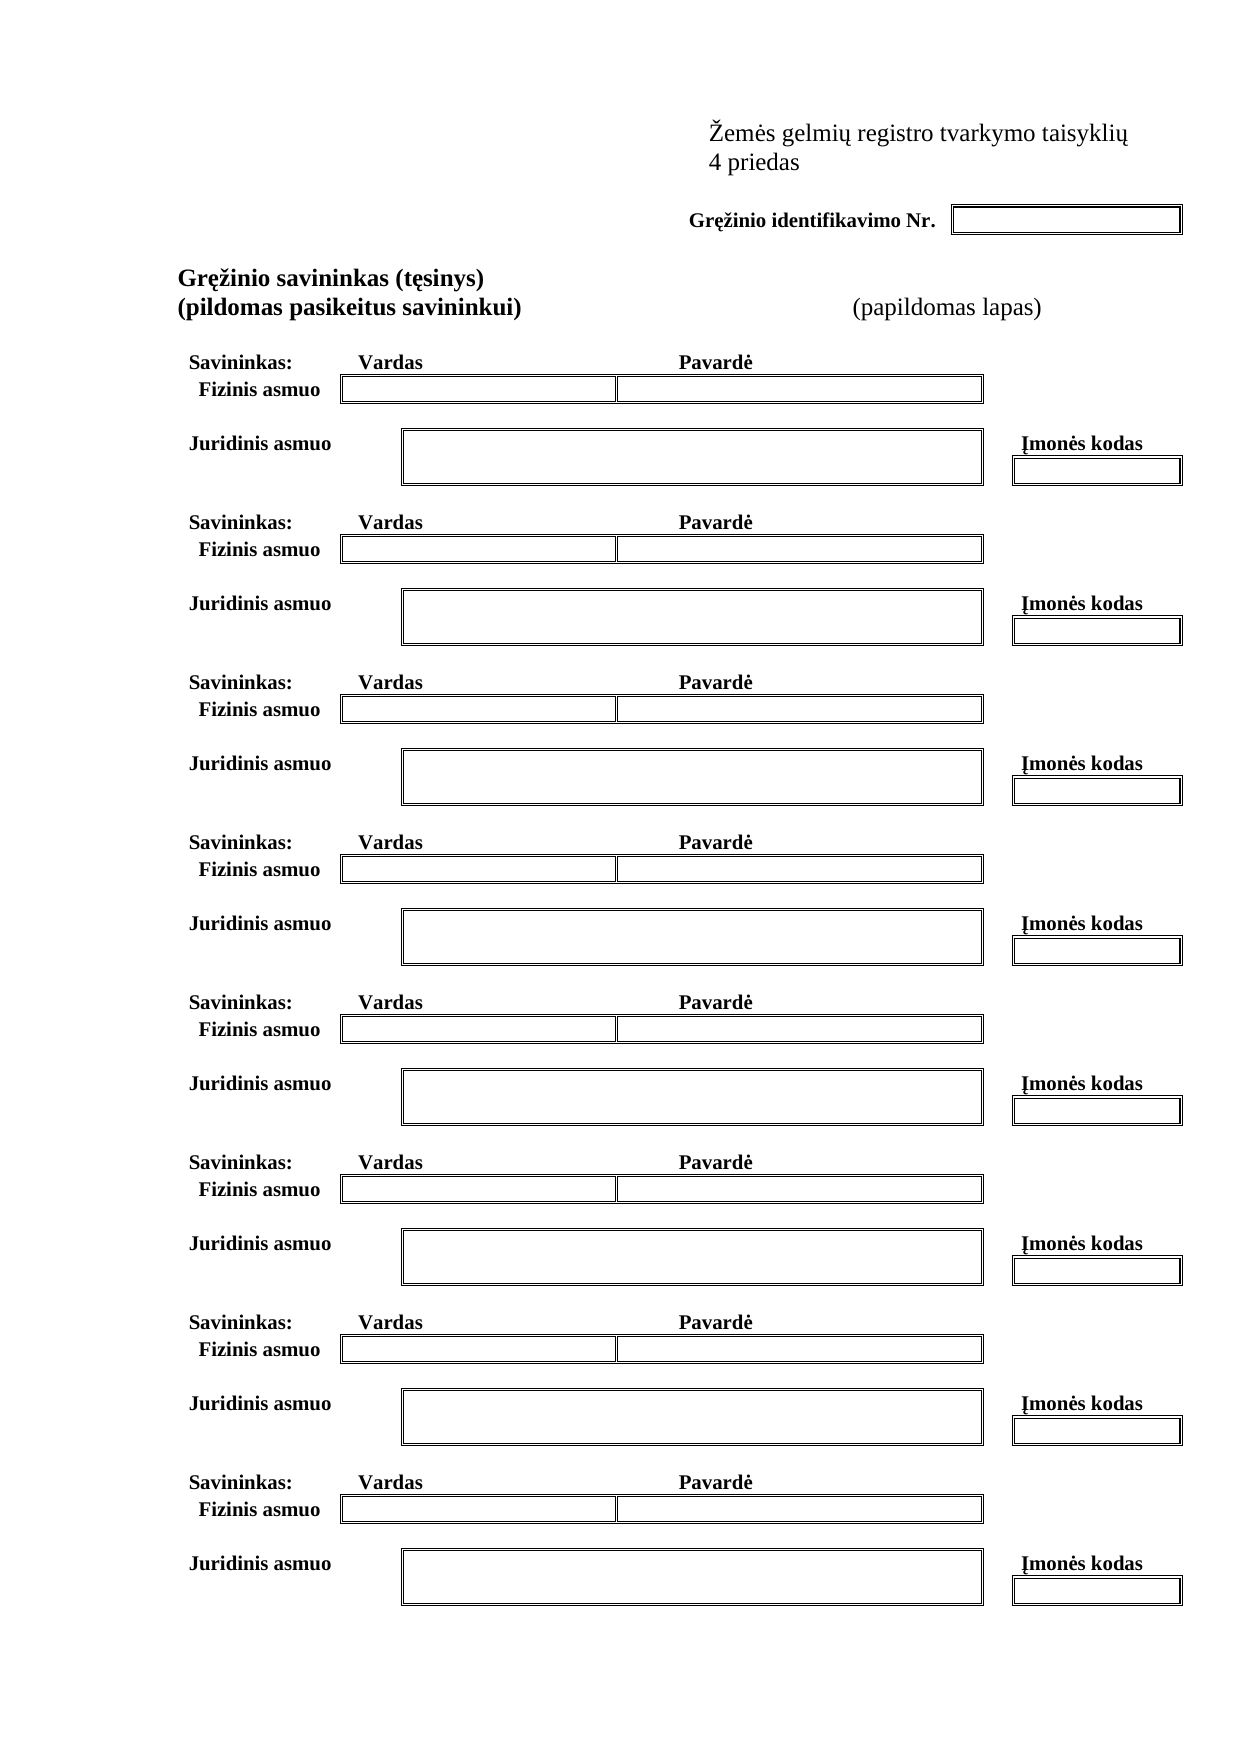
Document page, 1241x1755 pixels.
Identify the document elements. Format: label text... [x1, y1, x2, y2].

table_cell [983, 1310, 1013, 1334]
table_cell Savininkas: [177, 1150, 341, 1174]
table_cell [343, 1177, 615, 1201]
table_cell [984, 374, 1013, 401]
table_cell [343, 537, 615, 561]
table_cell [177, 401, 1181, 428]
table_cell [343, 1337, 615, 1361]
table_cell [1015, 619, 1179, 642]
table_cell [343, 857, 615, 881]
table_cell Savininkas: [177, 1310, 341, 1334]
table_cell Juridinis asmuo [177, 428, 401, 482]
table_cell [618, 1017, 981, 1041]
table_cell [983, 1150, 1013, 1174]
table_cell Pavardė [662, 1310, 982, 1334]
table_cell [1013, 694, 1181, 721]
table_cell Vardas [341, 510, 662, 534]
table_cell [177, 881, 1181, 908]
table_cell [984, 1494, 1013, 1521]
table_cell Fizinis asmuo [177, 374, 340, 401]
table_cell Įmonės kodas [984, 588, 1181, 615]
table_cell Juridinis asmuo [177, 748, 401, 802]
table_cell [984, 534, 1013, 561]
table_cell [177, 1201, 1181, 1228]
table_cell [984, 1255, 1012, 1282]
table_cell [984, 1014, 1013, 1041]
table_cell [1015, 939, 1179, 962]
table_cell Įmonės kodas [984, 1388, 1181, 1415]
table_cell [1015, 1259, 1179, 1282]
table_cell Savininkas: [177, 830, 341, 854]
table_cell Savininkas: [177, 510, 341, 534]
table_cell [984, 694, 1013, 721]
table_cell Įmonės kodas [984, 1228, 1181, 1255]
table_cell Fizinis asmuo [177, 1174, 340, 1201]
table_cell [984, 775, 1012, 802]
table_cell Juridinis asmuo [177, 1228, 401, 1282]
table_cell [618, 1177, 981, 1201]
table_cell Juridinis asmuo [177, 1068, 401, 1122]
table_cell [983, 830, 1181, 854]
table_cell [1013, 1014, 1181, 1041]
table_header [983, 350, 1181, 374]
table_cell [984, 1334, 1013, 1361]
table_cell [618, 857, 981, 881]
table_cell Pavardė [662, 1150, 982, 1174]
table_cell [1013, 374, 1181, 401]
table_cell [983, 990, 1181, 1014]
table_cell [177, 643, 1181, 670]
table_cell [177, 1443, 1181, 1470]
text (pildomas pasikeitus savininkui) (papildomas lapas) [177, 292, 1181, 321]
table_cell Juridinis asmuo [177, 1548, 401, 1602]
table_cell [984, 854, 1013, 881]
table_cell [404, 911, 981, 962]
table_cell [343, 697, 615, 721]
table_cell [1013, 1494, 1181, 1521]
table_cell Vardas [341, 670, 662, 694]
table_cell [618, 1497, 981, 1521]
table_cell [984, 1174, 1013, 1201]
table_cell [177, 1361, 1181, 1388]
table_cell [177, 1041, 1181, 1068]
table_cell [177, 483, 1181, 510]
table_cell Įmonės kodas [984, 1068, 1181, 1095]
text Žemės gelmių registro tvarkymo taisyklių [177, 118, 1181, 147]
table_cell Pavardė [662, 670, 982, 694]
table_cell Juridinis asmuo [177, 908, 401, 962]
table_cell Vardas [341, 990, 662, 1014]
table_cell [177, 1123, 1181, 1150]
table_cell Savininkas: [177, 990, 341, 1014]
table_cell [984, 1575, 1012, 1602]
table_header Pavardė [662, 350, 982, 374]
table_cell [983, 670, 1181, 694]
table_cell [1015, 1419, 1179, 1442]
table_cell [983, 1470, 1013, 1494]
table_cell [177, 561, 1181, 588]
table_cell Juridinis asmuo [177, 1388, 401, 1442]
table_cell [404, 1551, 981, 1602]
table_cell [343, 377, 615, 401]
table_cell Įmonės kodas [984, 1548, 1181, 1575]
table_header Gręžinio identifikavimo Nr. [177, 204, 951, 232]
table_cell [1015, 459, 1179, 482]
table_cell [177, 803, 1181, 830]
table_cell [404, 1231, 981, 1282]
table_cell [984, 455, 1012, 482]
table_cell [177, 1603, 1181, 1630]
table_cell [343, 1017, 615, 1041]
table_cell Juridinis asmuo [177, 588, 401, 642]
table_cell Įmonės kodas [984, 428, 1181, 455]
table_cell [1015, 1099, 1179, 1122]
table_cell Pavardė [662, 510, 982, 534]
table_cell Fizinis asmuo [177, 1494, 340, 1521]
table_cell [984, 1095, 1012, 1122]
table_header Vardas [341, 350, 662, 374]
table_cell [1013, 1310, 1181, 1334]
table_cell [1015, 779, 1179, 802]
table_cell [984, 935, 1012, 962]
table_cell Savininkas: [177, 1470, 341, 1494]
table_cell [1013, 1334, 1181, 1361]
table_cell Vardas [341, 1470, 662, 1494]
table_cell Savininkas: [177, 670, 341, 694]
table_cell [177, 1521, 1181, 1548]
table_cell [1013, 534, 1181, 561]
table_cell Įmonės kodas [984, 908, 1181, 935]
table_cell Fizinis asmuo [177, 854, 340, 881]
table_cell Fizinis asmuo [177, 1014, 340, 1041]
table_cell [404, 431, 981, 482]
table_cell Pavardė [662, 990, 982, 1014]
text Gręžinio savininkas (tęsinys) [177, 263, 1181, 292]
table_header Savininkas: [177, 350, 341, 374]
table_cell [618, 697, 981, 721]
table_cell Vardas [341, 1310, 662, 1334]
table_cell Įmonės kodas [984, 748, 1181, 775]
table_cell Pavardė [662, 1470, 982, 1494]
table_cell [343, 1497, 615, 1521]
table_cell Fizinis asmuo [177, 694, 340, 721]
table_cell Vardas [341, 1150, 662, 1174]
table_cell [1013, 1150, 1181, 1174]
table_cell [1013, 854, 1181, 881]
table_cell [618, 537, 981, 561]
table_cell [1015, 1579, 1179, 1602]
table_cell [984, 615, 1012, 642]
table_cell [177, 963, 1181, 990]
table_cell [618, 377, 981, 401]
table_cell Fizinis asmuo [177, 1334, 340, 1361]
table_cell [177, 1283, 1181, 1310]
table_cell [404, 1391, 981, 1442]
table_cell [1013, 1470, 1181, 1494]
table_cell [404, 1071, 981, 1122]
table_cell [618, 1337, 981, 1361]
table_cell [177, 721, 1181, 748]
table_cell [984, 1415, 1012, 1442]
table_cell Pavardė [662, 830, 982, 854]
table_cell [404, 591, 981, 642]
table_cell [404, 751, 981, 802]
table_cell [983, 510, 1181, 534]
table_header [954, 208, 1179, 232]
table_cell [1013, 1174, 1181, 1201]
table_cell Vardas [341, 830, 662, 854]
text 4 priedas [177, 147, 1181, 176]
table_cell Fizinis asmuo [177, 534, 340, 561]
